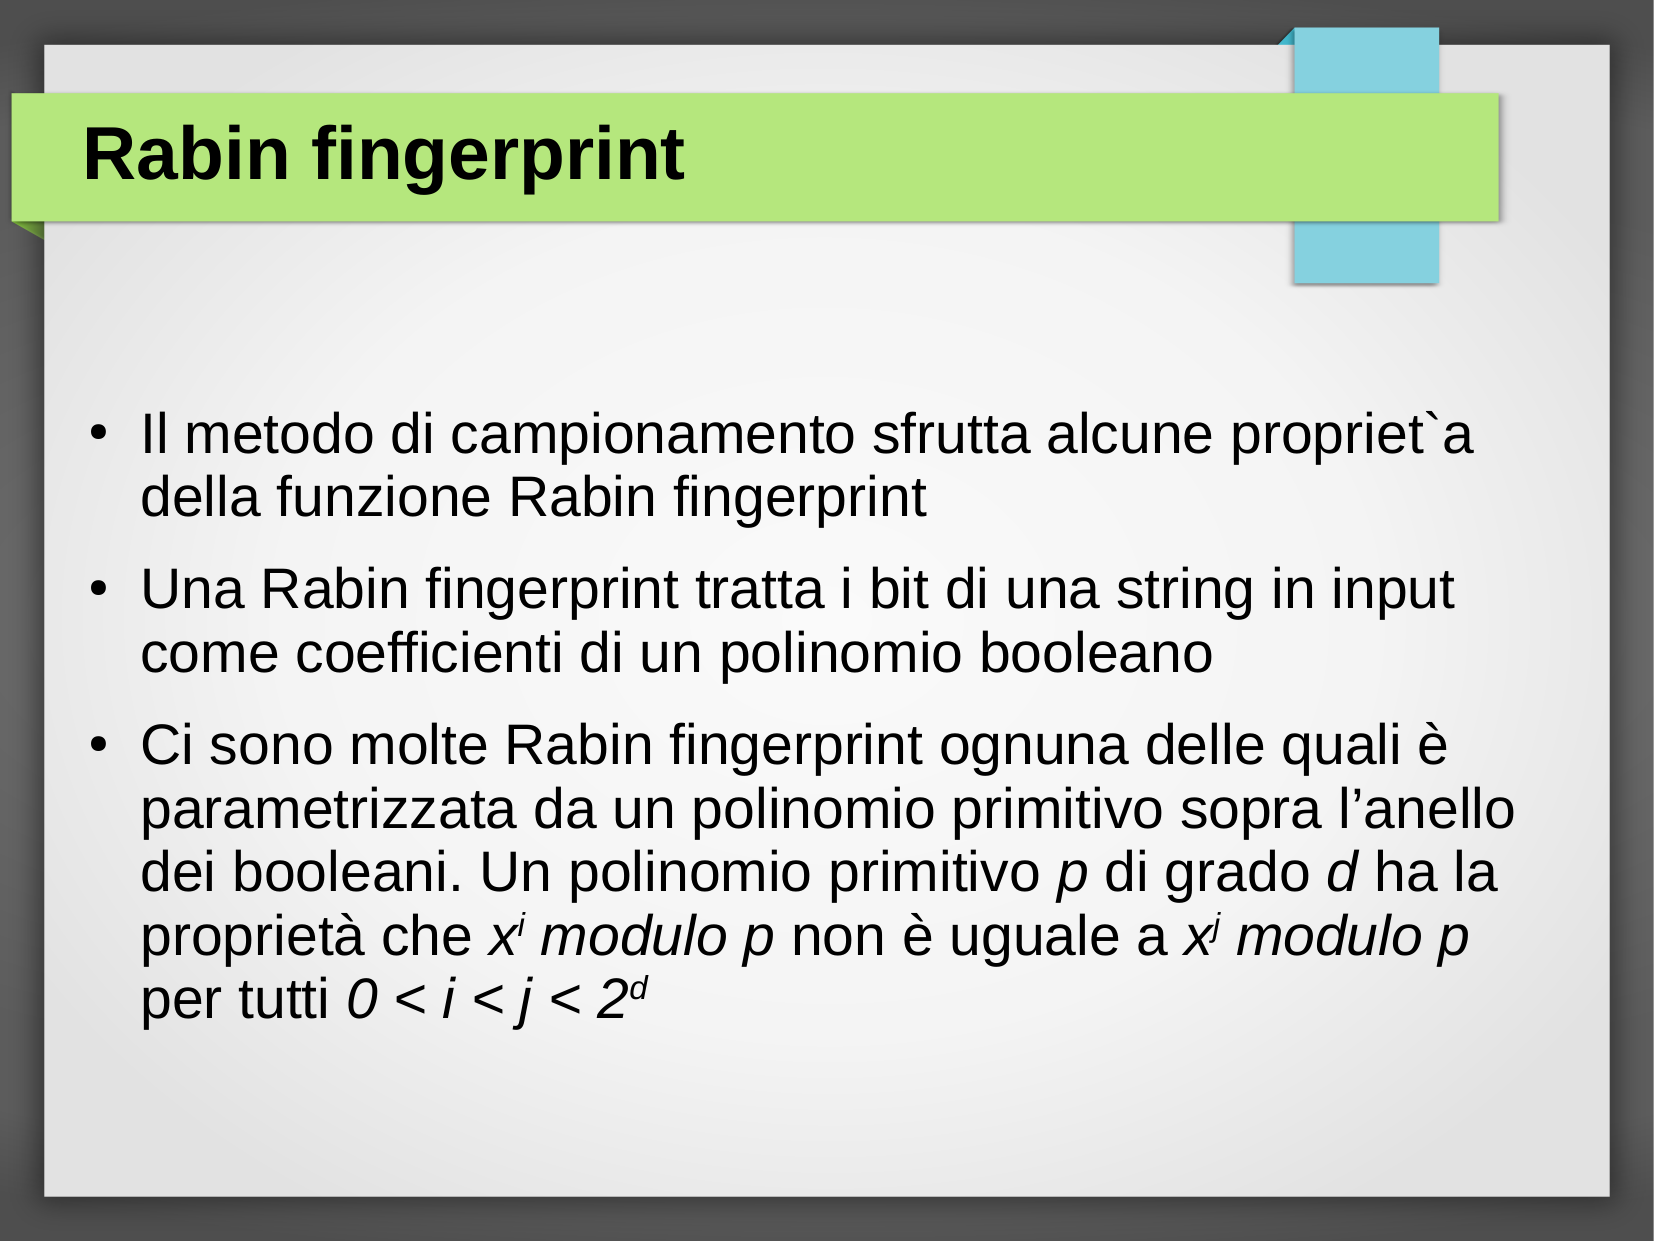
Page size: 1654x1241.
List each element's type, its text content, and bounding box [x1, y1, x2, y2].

title Rabin fingerprint [82, 94, 1264, 213]
picture [0, 0, 1654, 1241]
list Il metodo di campionamento sfrutta alcune propriet`a della funzione Rabin fingerprint Una Rabin fingerprint tratta i bit di una string in input come coefficienti di un polinomio booleano Ci sono molte Rabin fingerprint ognuna delle quali è parametrizzata da un polinomio primitivo sopra l’anello dei booleani. Un polinomio primitivo p di grado d ha la proprietà che xi modulo p non è uguale a xj modulo p per tutti 0 < i < j < 2d [70, 401, 1548, 1040]
